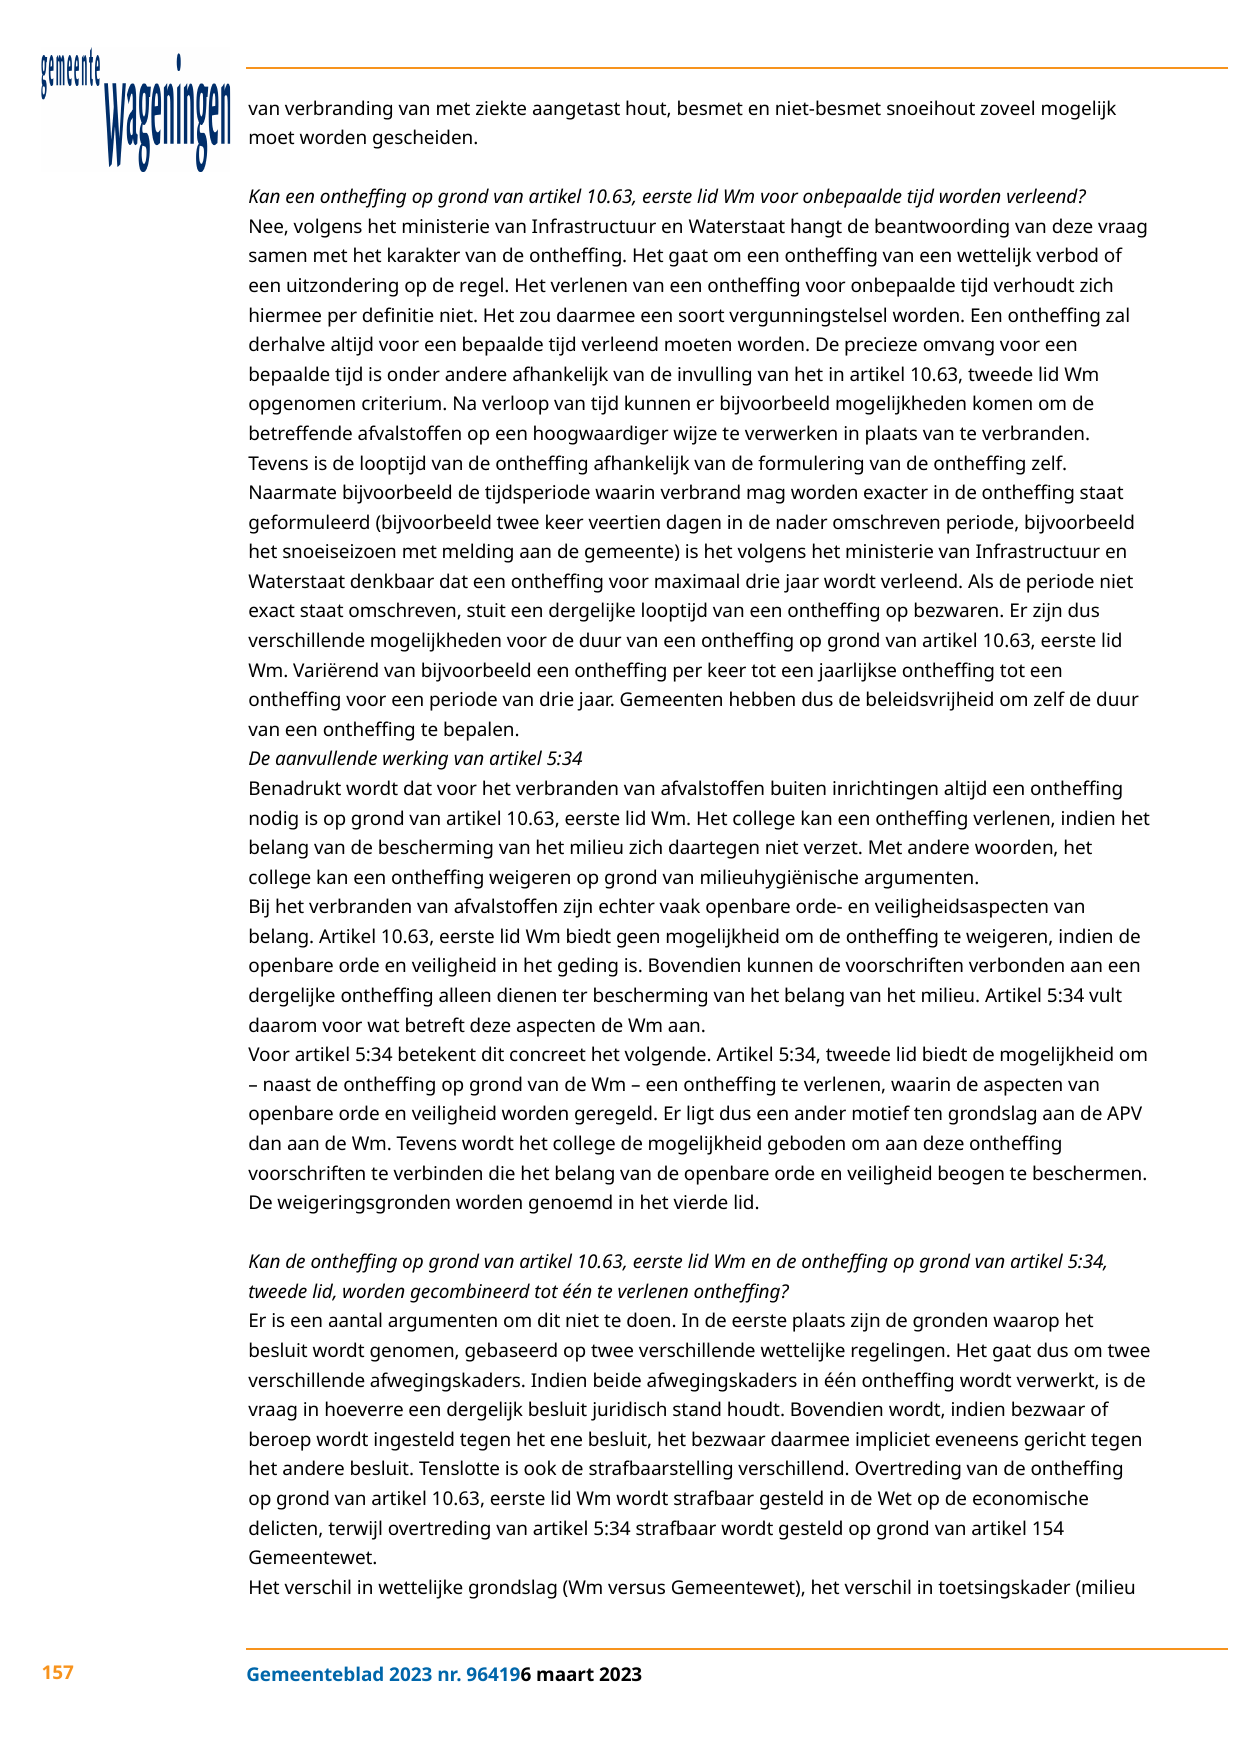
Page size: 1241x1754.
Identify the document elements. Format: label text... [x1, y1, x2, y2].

text Benadrukt wordt dat voor het verbranden van afvalstoffen buiten inrichtingen altijd een ontheffing nodig is op grond van artikel 10.63, eerste lid Wm. Het college kan een ontheffing verlenen, indien het belang van de bescherming van het milieu zich daartegen niet verzet. Met andere woorden, het college kan een ontheffing weigeren op grond van milieuhygiënische argumenten. [248, 775, 1152, 890]
text Kan een ontheffing op grond van artikel 10.63, eerste lid Wm voor onbepaalde tijd worden verleend? [248, 183, 1152, 209]
text De aanvullende werking van artikel 5:34 [248, 746, 1152, 771]
text Kan de ontheffing op grond van artikel 10.63, eerste lid Wm en de ontheffing op grond van artikel 5:34, tweede lid, worden gecombineerd tot één te verlenen ontheffing? [248, 1248, 1152, 1304]
text Er is een aantal argumenten om dit niet te doen. In de eerste plaats zijn de gronden waarop het besluit wordt genomen, gebaseerd op twee verschillende wettelijke regelingen. Het gaat dus om twee verschillende afwegingskaders. Indien beide afwegingskaders in één ontheffing wordt verwerkt, is de vraag in hoeverre een dergelijk besluit juridisch stand houdt. Bovendien wordt, indien bezwaar of beroep wordt ingesteld tegen het ene besluit, het bezwaar daarmee impliciet eveneens gericht tegen het andere besluit. Tenslotte is ook de strafbaarstelling verschillend. Overtreding van de ontheffing op grond van artikel 10.63, eerste lid Wm wordt strafbaar gesteld in de Wet op de economische delicten, terwijl overtreding van artikel 5:34 strafbaar wordt gesteld op grond van artikel 154 Gemeentewet. [248, 1308, 1152, 1570]
text Het verschil in wettelijke grondslag (Wm versus Gemeentewet), het verschil in toetsingskader (milieu [248, 1574, 1152, 1600]
text Voor artikel 5:34 betekent dit concreet het volgende. Artikel 5:34, tweede lid biedt de mogelijkheid om – naast de ontheffing op grond van de Wm – een ontheffing te verlenen, waarin de aspecten van openbare orde en veiligheid worden geregeld. Er ligt dus een ander motief ten grondslag aan de APV dan aan de Wm. Tevens wordt het college de mogelijkheid geboden om aan deze ontheffing voorschriften te verbinden die het belang van de openbare orde en veiligheid beogen te beschermen. De weigeringsgronden worden genoemd in het vierde lid. [248, 1041, 1152, 1215]
text Nee, volgens het ministerie van Infrastructuur en Waterstaat hangt de beantwoording van deze vraag samen met het karakter van de ontheffing. Het gaat om een ontheffing van een wettelijk verbod of een uitzondering op de regel. Het verlenen van een ontheffing voor onbepaalde tijd verhoudt zich hiermee per definitie niet. Het zou daarmee een soort vergunningstelsel worden. Een ontheffing zal derhalve altijd voor een bepaalde tijd verleend moeten worden. De precieze omvang voor een bepaalde tijd is onder andere afhankelijk van de invulling van het in artikel 10.63, tweede lid Wm opgenomen criterium. Na verloop van tijd kunnen er bijvoorbeeld mogelijkheden komen om de betreffende afvalstoffen op een hoogwaardiger wijze te verwerken in plaats van te verbranden. Tevens is de looptijd van de ontheffing afhankelijk van de formulering van de ontheffing zelf. Naarmate bijvoorbeeld de tijdsperiode waarin verbrand mag worden exacter in de ontheffing staat geformuleerd (bijvoorbeeld twee keer veertien dagen in de nader omschreven periode, bijvoorbeeld het snoeiseizoen met melding aan de gemeente) is het volgens het ministerie van Infrastructuur en Waterstaat denkbaar dat een ontheffing voor maximaal drie jaar wordt verleend. Als de periode niet exact staat omschreven, stuit een dergelijke looptijd van een ontheffing op bezwaren. Er zijn dus verschillende mogelijkheden voor de duur van een ontheffing op grond van artikel 10.63, eerste lid Wm. Variërend van bijvoorbeeld een ontheffing per keer tot een jaarlijkse ontheffing tot een ontheffing voor een periode van drie jaar. Gemeenten hebben dus de beleidsvrijheid om zelf de duur van een ontheffing te bepalen. [248, 213, 1152, 742]
text van verbranding van met ziekte aangetast hout, besmet en niet-besmet snoeihout zoveel mogelijk moet worden gescheiden. [248, 95, 1152, 150]
picture [41, 47, 231, 172]
text Bij het verbranden van afvalstoffen zijn echter vaak openbare orde- en veiligheidsaspecten van belang. Artikel 10.63, eerste lid Wm biedt geen mogelijkheid om de ontheffing te weigeren, indien de openbare orde en veiligheid in het geding is. Bovendien kunnen de voorschriften verbonden aan een dergelijke ontheffing alleen dienen ter bescherming van het belang van het milieu. Artikel 5:34 vult daarom voor wat betreft deze aspecten de Wm aan. [248, 893, 1152, 1038]
